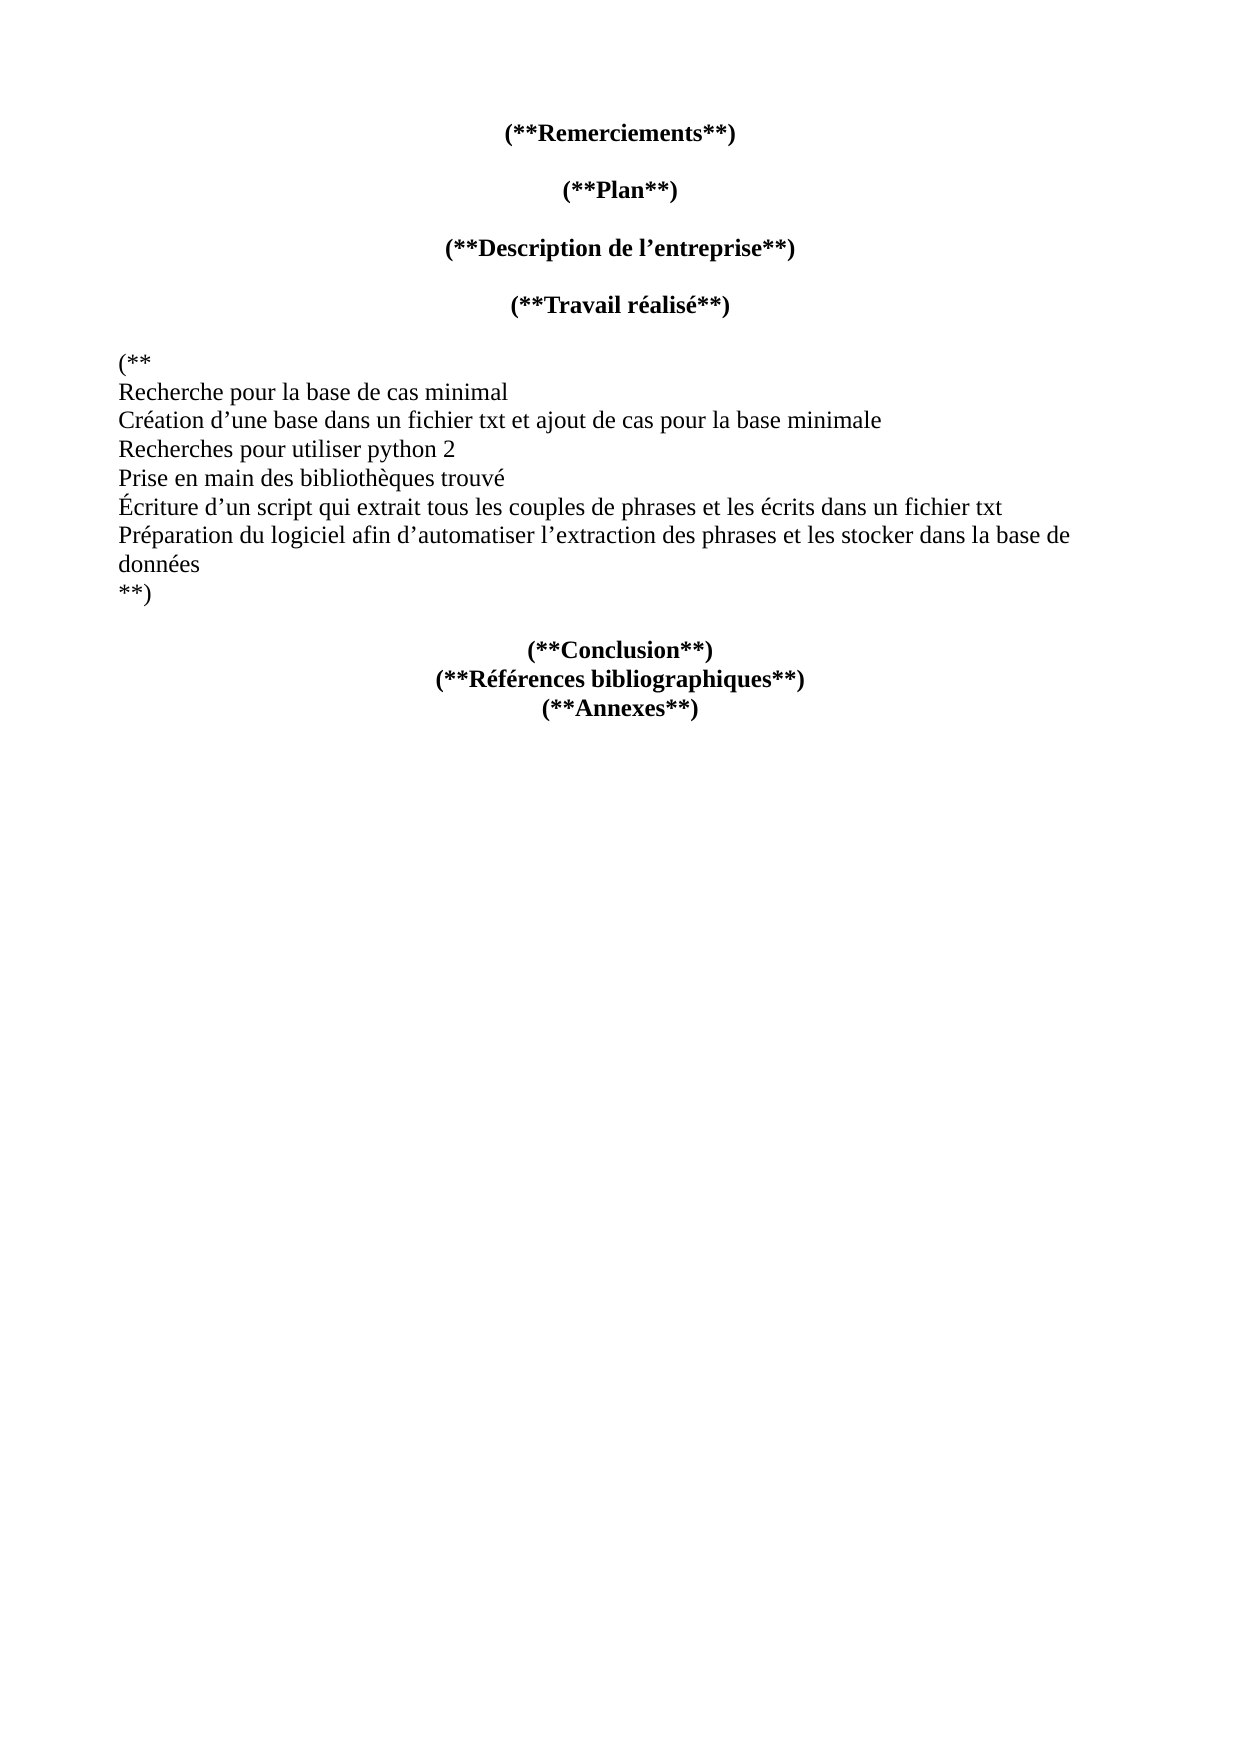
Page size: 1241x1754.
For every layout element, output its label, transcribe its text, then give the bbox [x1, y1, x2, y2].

text (**Remerciements**) [118, 118, 1122, 147]
text Prise en main des bibliothèques trouvé [118, 463, 1122, 492]
text (**Plan**) [118, 176, 1122, 204]
text (**Conclusion**) [118, 636, 1122, 664]
text (**Annexes**) [118, 693, 1122, 722]
text (**Références bibliographiques**) [118, 664, 1122, 693]
text (**Description de l’entreprise**) [118, 233, 1122, 262]
text (**Travail réalisé**) [118, 291, 1122, 319]
text Préparation du logiciel afin d’automatiser l’extraction des phrases et les stocker dans la base de données [118, 521, 1122, 578]
text **) [118, 578, 1122, 607]
text Recherche pour la base de cas minimal [118, 377, 1122, 406]
text Création d’une base dans un fichier txt et ajout de cas pour la base minimale [118, 406, 1122, 434]
text Écriture d’un script qui extrait tous les couples de phrases et les écrits dans un fichier txt [118, 492, 1122, 521]
text Recherches pour utiliser python 2 [118, 434, 1122, 463]
text (** [118, 348, 1122, 377]
